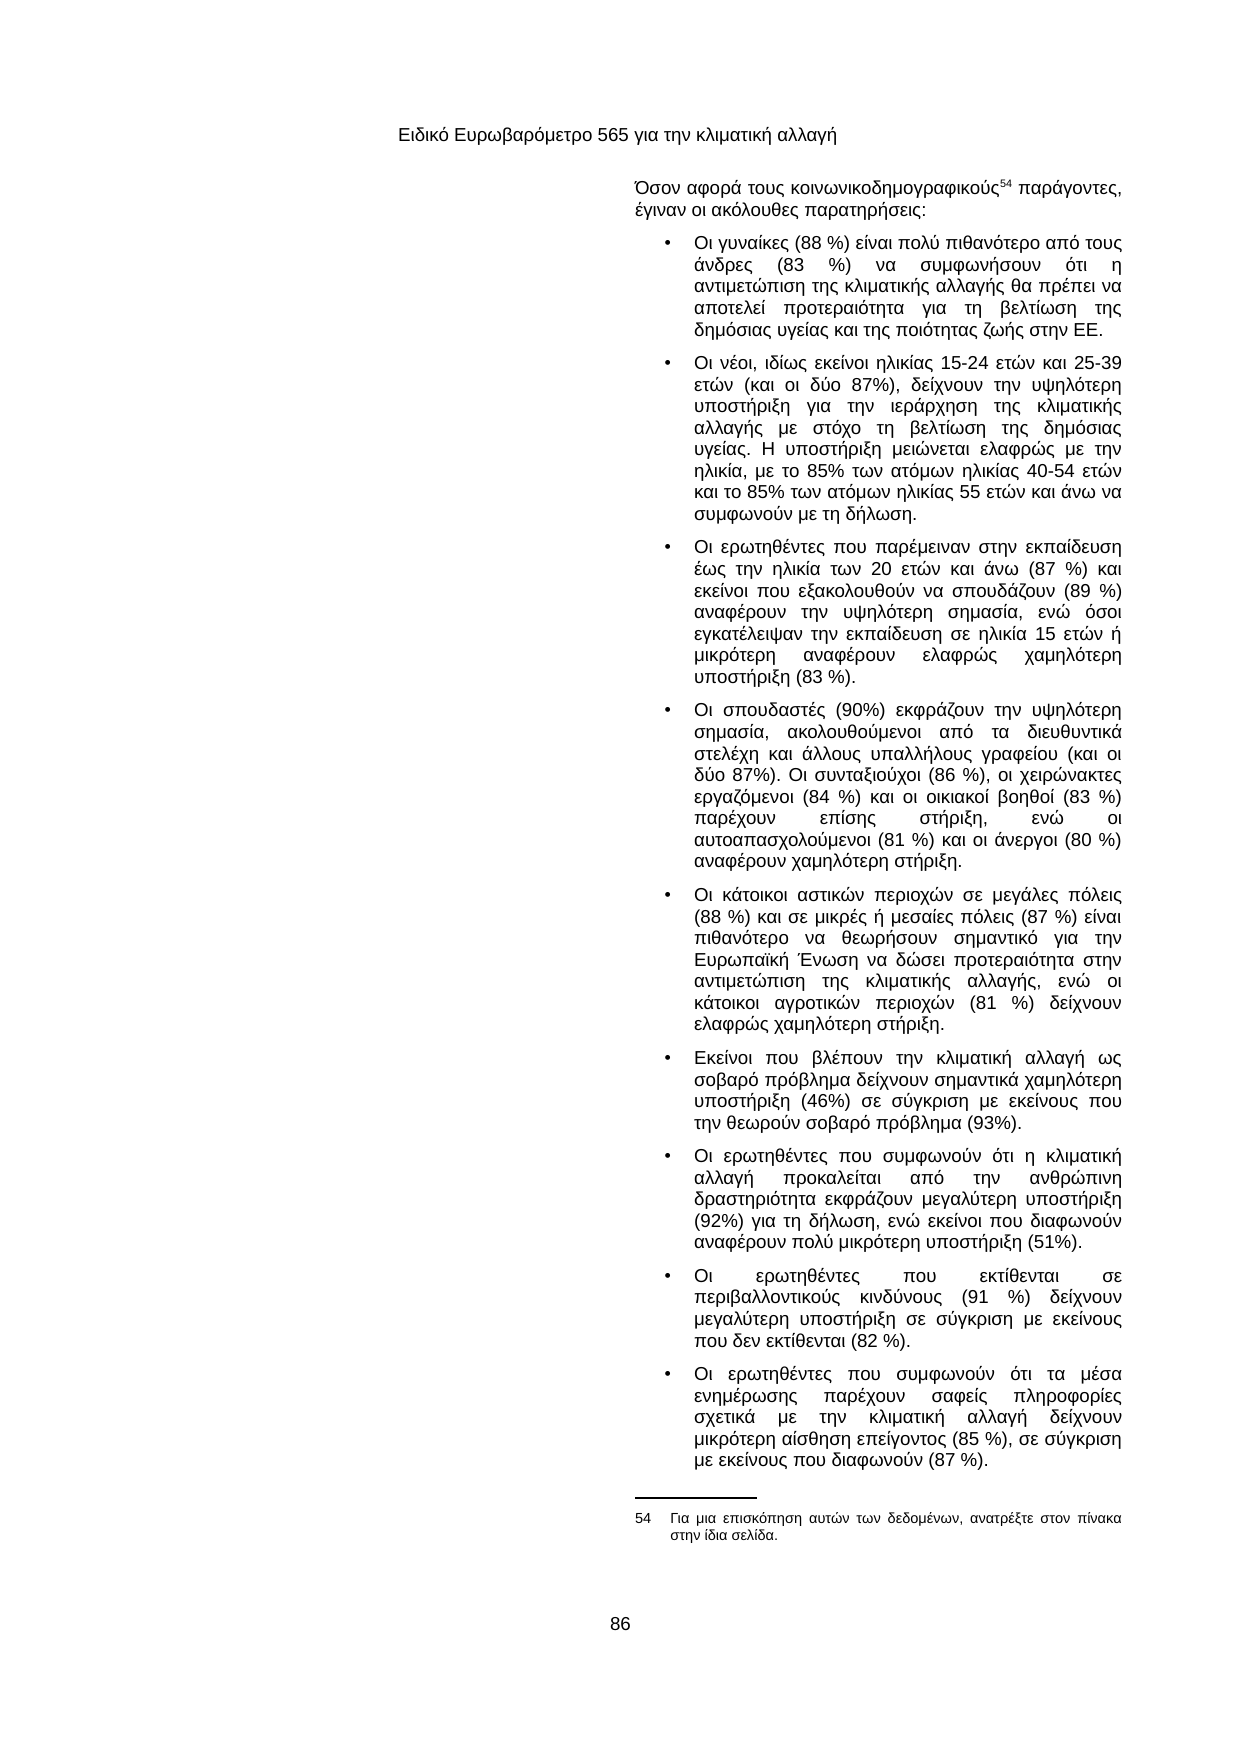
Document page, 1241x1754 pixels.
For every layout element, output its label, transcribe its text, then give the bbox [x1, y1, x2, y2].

list Εκείνοι που βλέπουν την κλιματική αλλαγή ως σοβαρό πρόβλημα δείχνουν σημαντικά χαμηλότερη υποστήριξη (46%) σε σύγκριση με εκείνους που την θεωρούν σοβαρό πρόβλημα (93%). [664, 1047, 1122, 1133]
list Οι ερωτηθέντες που συμφωνούν ότι η κλιματική αλλαγή προκαλείται από την ανθρώπινη δραστηριότητα εκφράζουν μεγαλύτερη υποστήριξη (92%) για τη δήλωση, ενώ εκείνοι που διαφωνούν αναφέρουν πολύ μικρότερη υποστήριξη (51%). [664, 1145, 1122, 1253]
list Οι ερωτηθέντες που συμφωνούν ότι τα μέσα ενημέρωσης παρέχουν σαφείς πληροφορίες σχετικά με την κλιματική αλλαγή δείχνουν μικρότερη αίσθηση επείγοντος (85 %), σε σύγκριση με εκείνους που διαφωνούν (87 %). [664, 1363, 1122, 1471]
list Οι ερωτηθέντες που εκτίθενται σε περιβαλλοντικούς κινδύνους (91 %) δείχνουν μεγαλύτερη υποστήριξη σε σύγκριση με εκείνους που δεν εκτίθενται (82 %). [664, 1265, 1122, 1351]
list Οι γυναίκες (88 %) είναι πολύ πιθανότερο από τους άνδρες (83 %) να συμφωνήσουν ότι η αντιμετώπιση της κλιματικής αλλαγής θα πρέπει να αποτελεί προτεραιότητα για τη βελτίωση της δημόσιας υγείας και της ποιότητας ζωής στην ΕΕ. [664, 232, 1122, 340]
text Όσον αφορά τους κοινωνικοδημογραφικούς παράγοντες, έγιναν οι ακόλουθες παρατηρήσεις: [635, 177, 1122, 220]
list Οι ερωτηθέντες που παρέμειναν στην εκπαίδευση έως την ηλικία των 20 ετών και άνω (87 %) και εκείνοι που εξακολουθούν να σπουδάζουν (89 %) αναφέρουν την υψηλότερη σημασία, ενώ όσοι εγκατέλειψαν την εκπαίδευση σε ηλικία 15 ετών ή μικρότερη αναφέρουν ελαφρώς χαμηλότερη υποστήριξη (83 %). [664, 536, 1122, 687]
list Οι νέοι, ιδίως εκείνοι ηλικίας 15-24 ετών και 25-39 ετών (και οι δύο 87%), δείχνουν την υψηλότερη υποστήριξη για την ιεράρχηση της κλιματικής αλλαγής με στόχο τη βελτίωση της δημόσιας υγείας. Η υποστήριξη μειώνεται ελαφρώς με την ηλικία, με το 85% των ατόμων ηλικίας 40-54 ετών και το 85% των ατόμων ηλικίας 55 ετών και άνω να συμφωνούν με τη δήλωση. [664, 352, 1122, 524]
list Οι κάτοικοι αστικών περιοχών σε μεγάλες πόλεις (88 %) και σε μικρές ή μεσαίες πόλεις (87 %) είναι πιθανότερο να θεωρήσουν σημαντικό για την Ευρωπαϊκή Ένωση να δώσει προτεραιότητα στην αντιμετώπιση της κλιματικής αλλαγής, ενώ οι κάτοικοι αγροτικών περιοχών (81 %) δείχνουν ελαφρώς χαμηλότερη στήριξη. [664, 884, 1122, 1035]
text Για μια επισκόπηση αυτών των δεδομένων, ανατρέξτε στον πίνακα στην ίδια σελίδα. [635, 1510, 1122, 1543]
list Οι σπουδαστές (90%) εκφράζουν την υψηλότερη σημασία, ακολουθούμενοι από τα διευθυντικά στελέχη και άλλους υπαλλήλους γραφείου (και οι δύο 87%). Οι συνταξιούχοι (86 %), οι χειρώνακτες εργαζόμενοι (84 %) και οι οικιακοί βοηθοί (83 %) παρέχουν επίσης στήριξη, ενώ οι αυτοαπασχολούμενοι (81 %) και οι άνεργοι (80 %) αναφέρουν χαμηλότερη στήριξη. [664, 699, 1122, 872]
